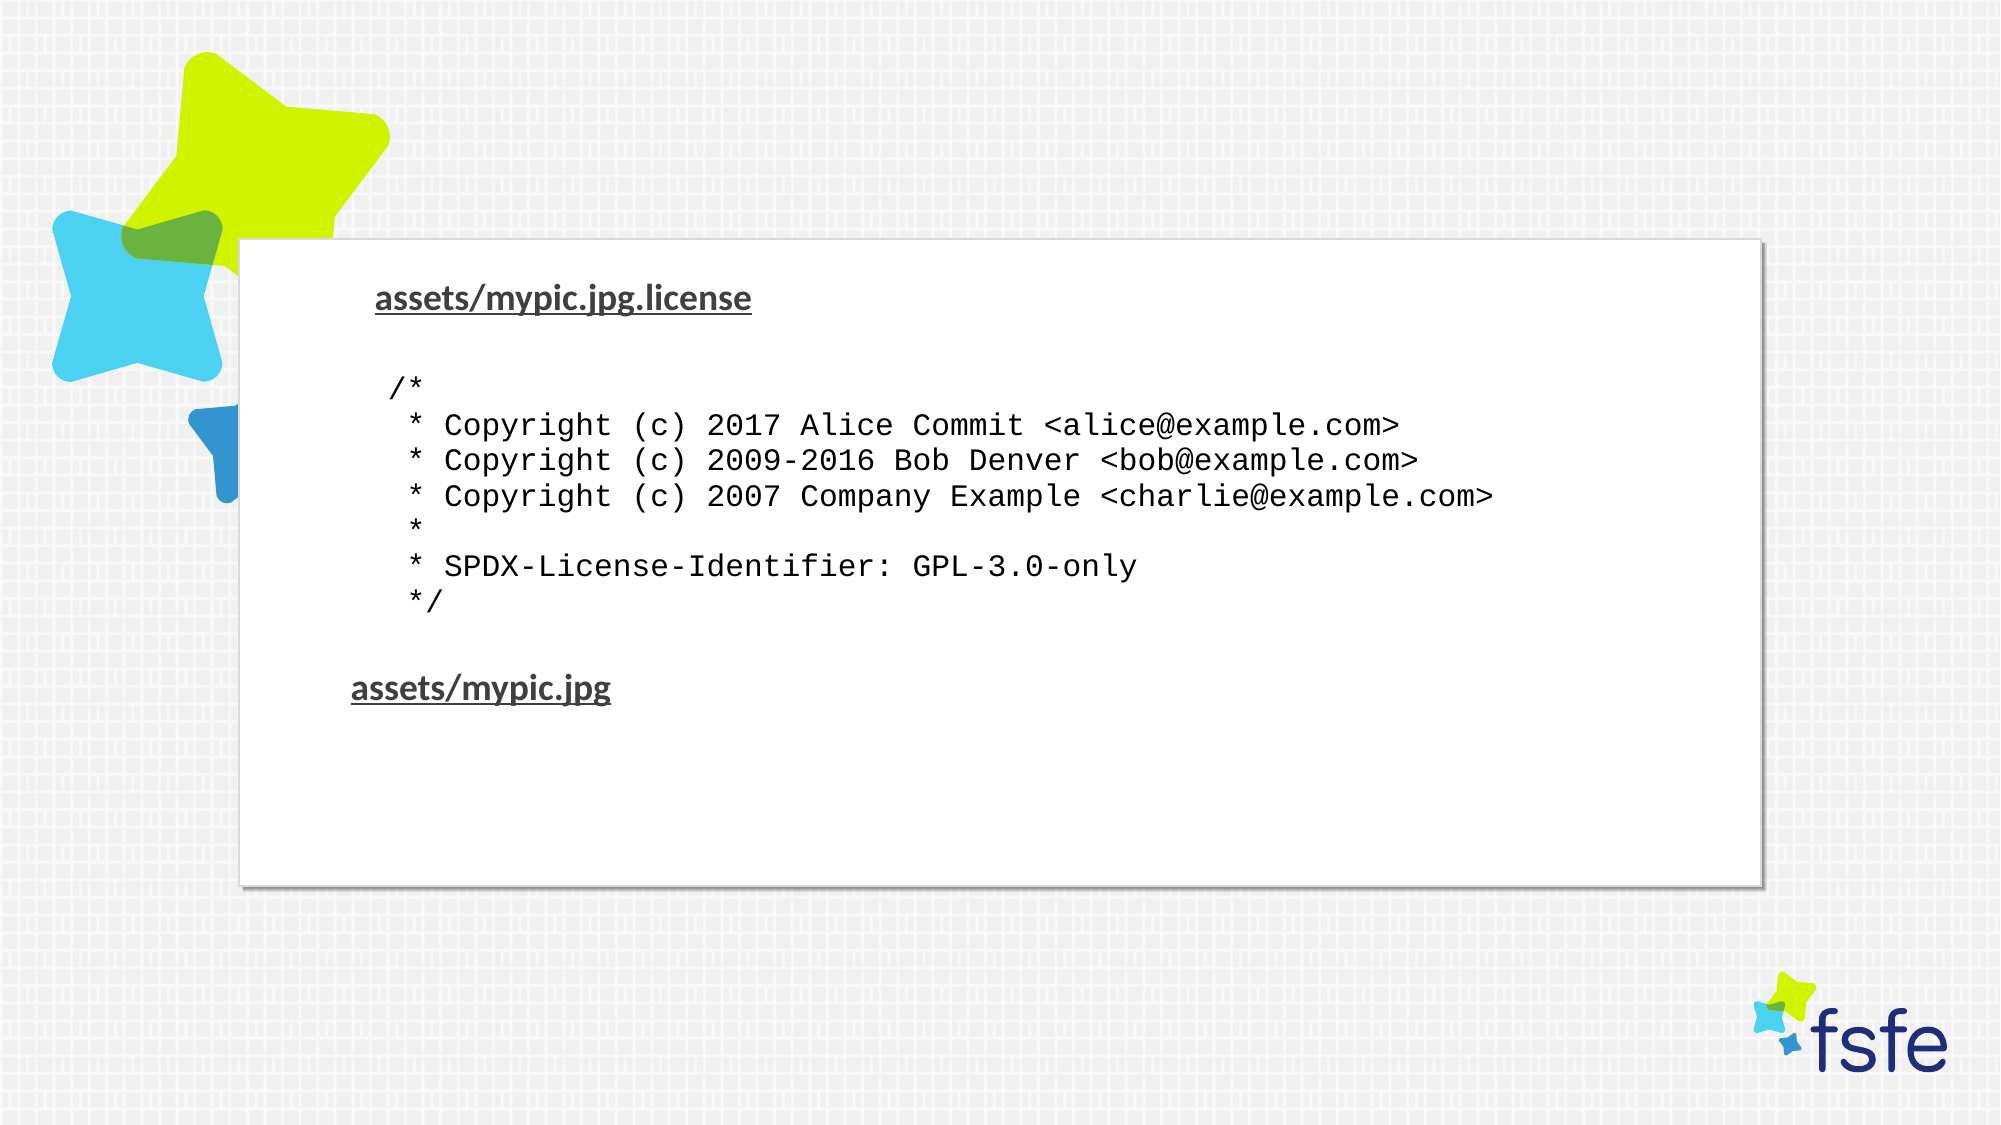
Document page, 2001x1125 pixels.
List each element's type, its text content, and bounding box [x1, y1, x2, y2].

picture [0, 0, 2001, 1125]
list assets/mypic.jpg [118, 637, 844, 733]
text_box /* * Copyright (c) 2017 Alice Commit <alice@example.com> * Copyright (c) 2009-2016 Bob Denver <bob@example.com> * Copyright (c) 2007 Company Example <charlie@example.com> * * SPDX-License-Identifier: GPL-3.0-only */ [354, 366, 1536, 772]
list assets/mypic.jpg.license [200, 248, 927, 343]
